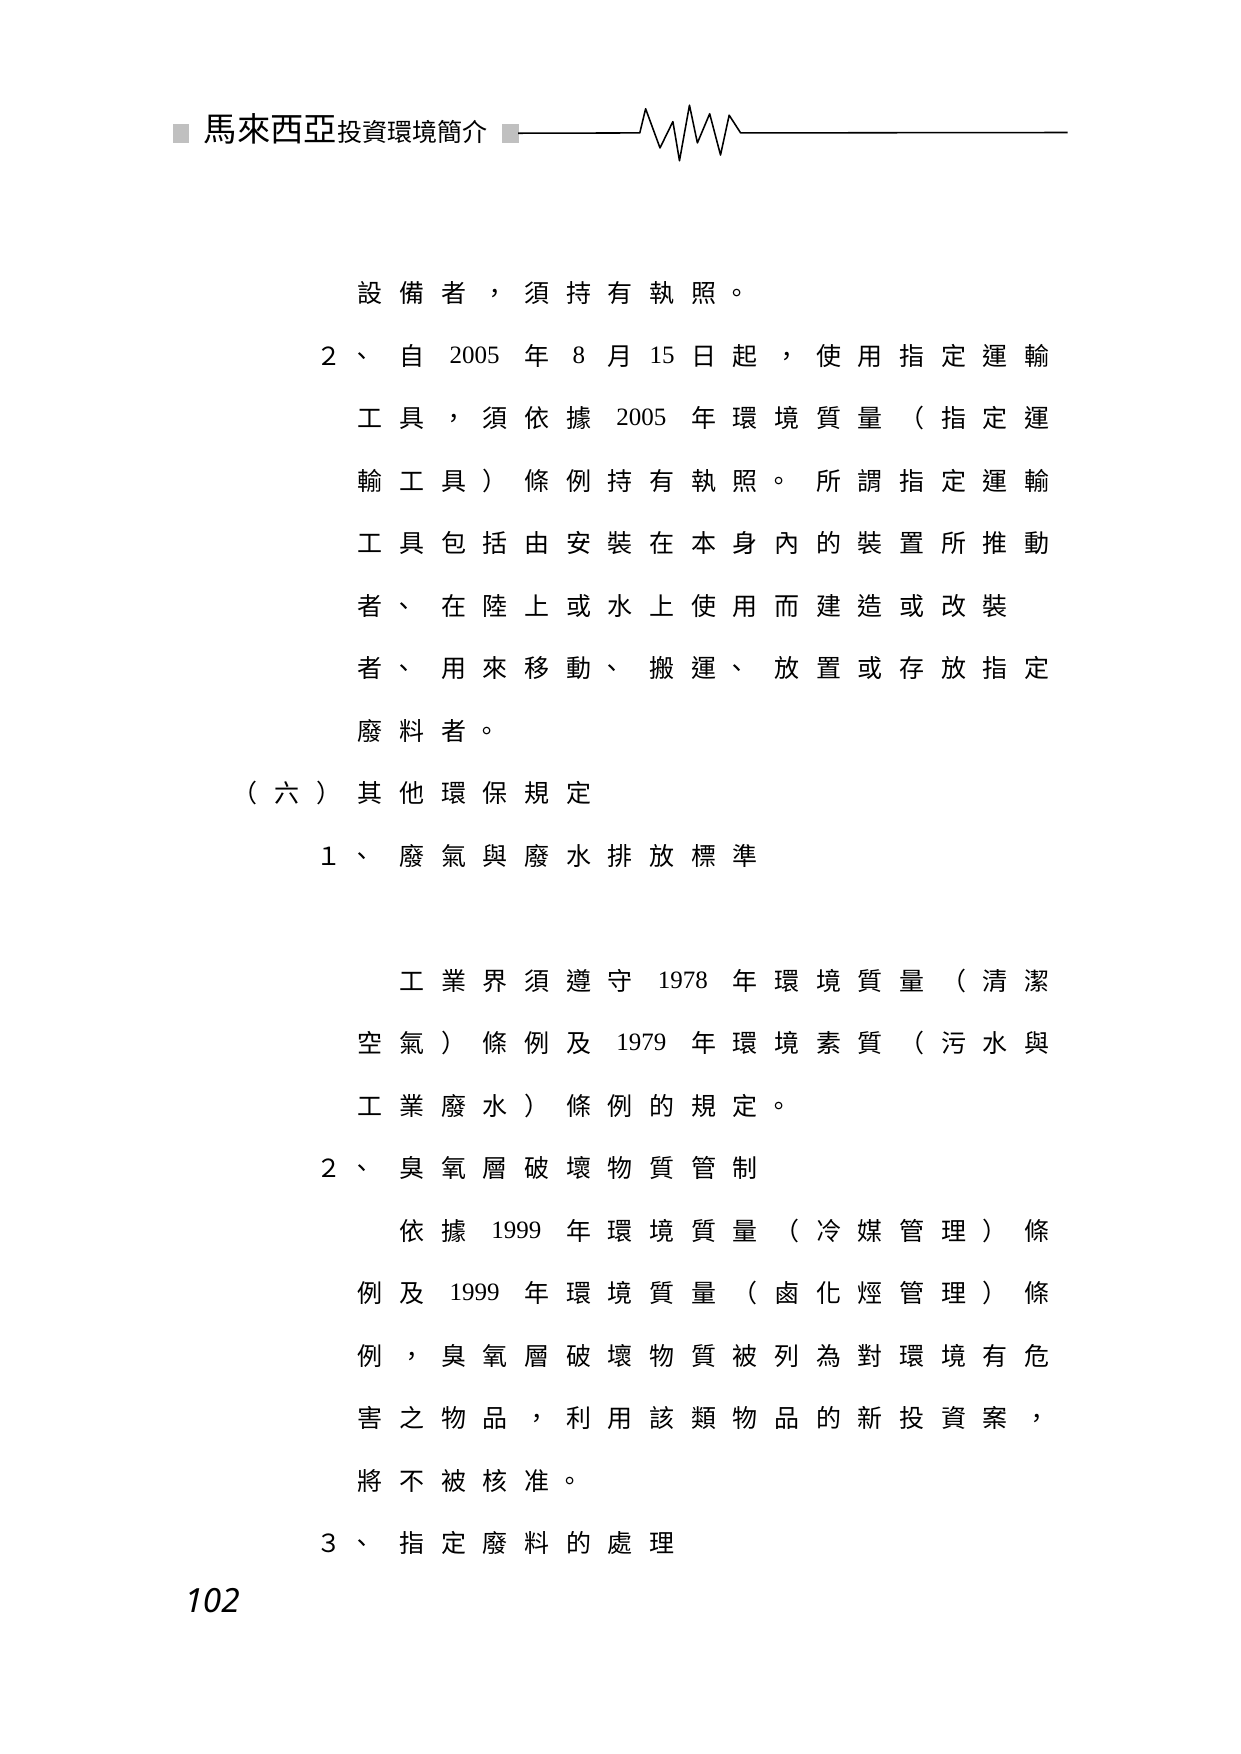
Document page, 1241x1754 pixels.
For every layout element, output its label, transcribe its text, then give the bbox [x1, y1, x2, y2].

text （六）其他環保規定 [207, 750, 1058, 813]
text ２、自2005年8月15日起，使用指定運輸工具，須依據2005年環境質量（指定運輸工具）條例持有執照。所謂指定運輸工具包括由安裝在本身內的裝置所推動者、在陸上或水上使用而建造或改裝者、用來移動、搬運、放置或存放指定廢料者。 [281, 313, 1058, 750]
text 工業界須遵守1978年環境質量（清潔空氣）條例及1979年環境素質（污水與工業廢水）條例的規定。 [330, 938, 1058, 1125]
text ３、指定廢料的處理 [281, 1500, 1058, 1563]
text １、廢氣與廢水排放標準 [281, 813, 1058, 875]
text 設備者，須持有執照。 [281, 250, 1058, 313]
text ２、臭氧層破壞物質管制 [281, 1125, 1058, 1188]
text 依據1999年環境質量（冷媒管理）條例及1999年環境質量（鹵化烴管理）條例，臭氧層破壞物質被列為對環境有危害之物品，利用該類物品的新投資案，將不被核准。 [330, 1188, 1058, 1500]
